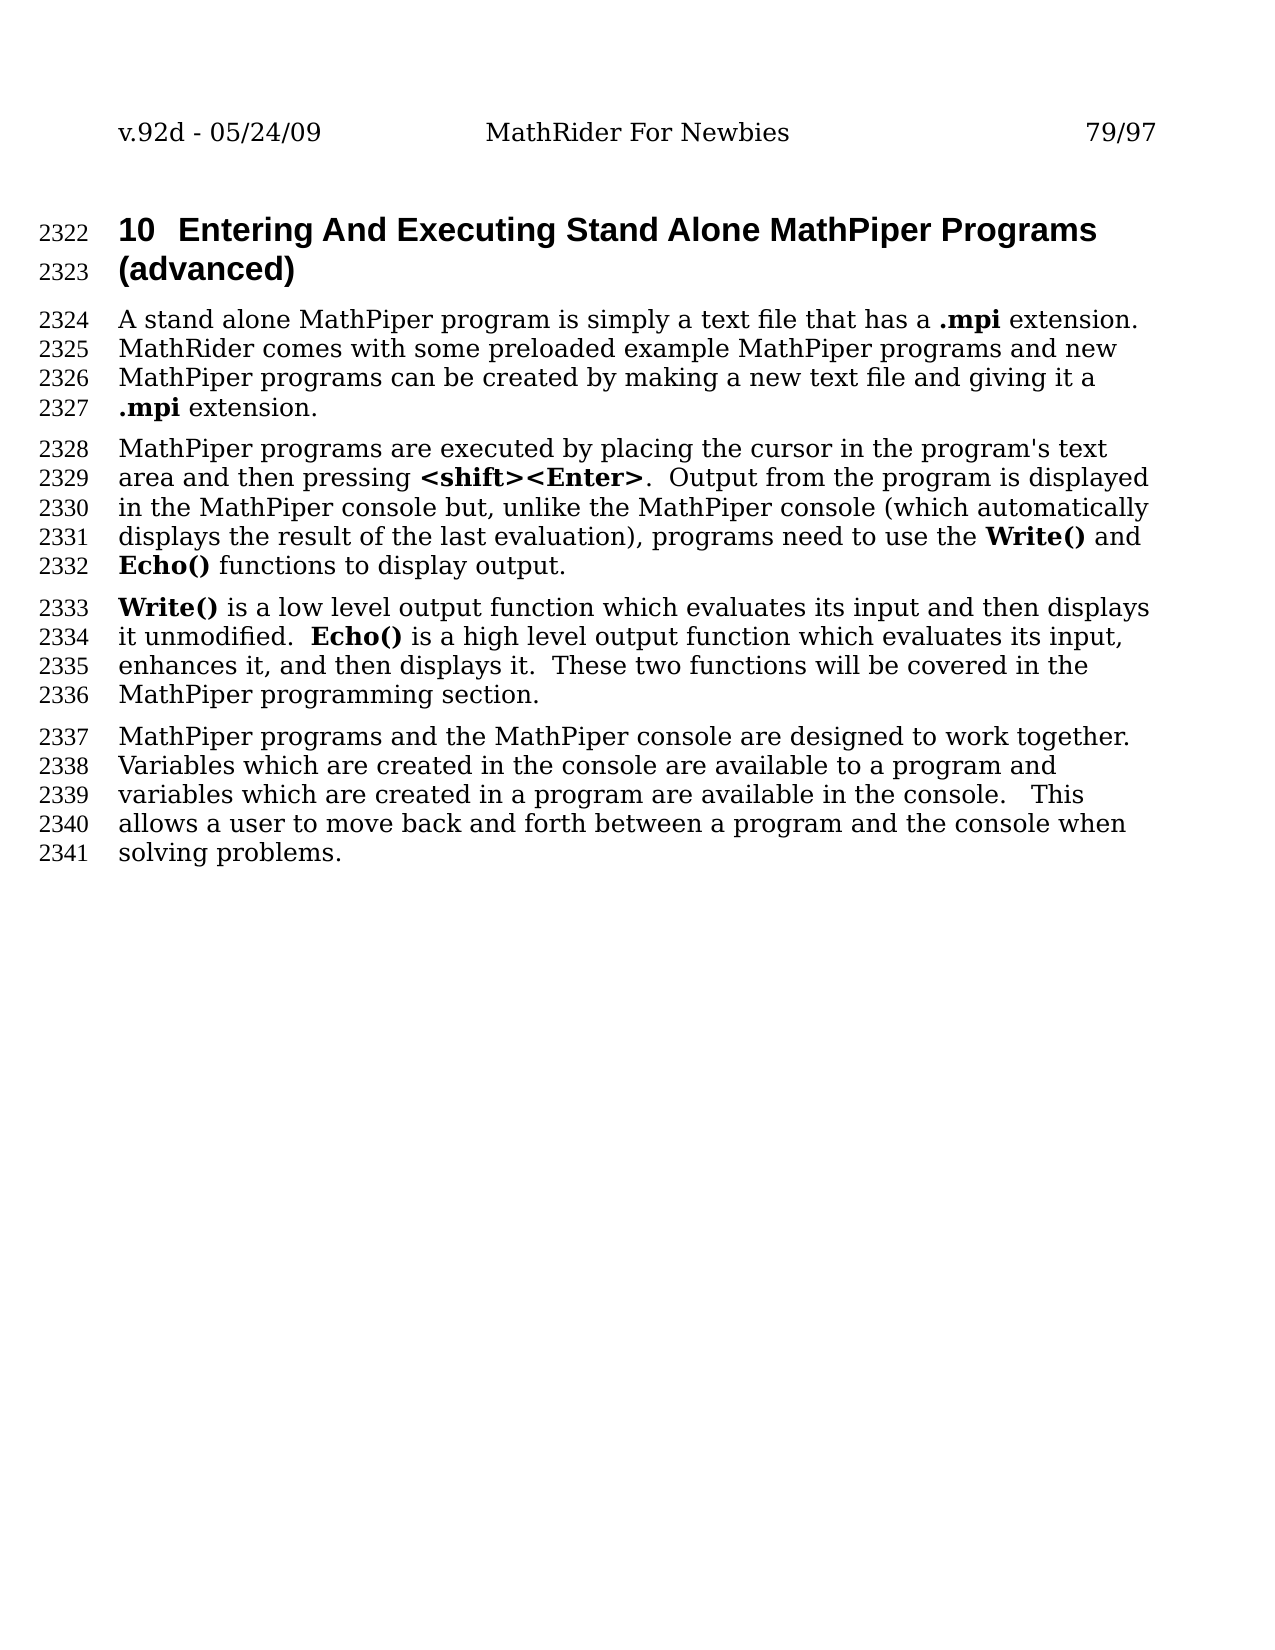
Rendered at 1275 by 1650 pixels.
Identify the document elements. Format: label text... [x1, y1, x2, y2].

text MathPiper programs are executed by placing the cursor in the program's text area and then pressing <shift><Enter>. Output from the program is displayed in the MathPiper console but, unlike the MathPiper console (which automatically displays the result of the last evaluation), programs need to use the Write() and Echo() functions to display output. [118, 434, 1157, 581]
text A stand alone MathPiper program is simply a text file that has a .mpi extension. MathRider comes with some preloaded example MathPiper programs and new MathPiper programs can be created by making a new text file and giving it a .mpi extension. [118, 305, 1157, 422]
text MathPiper programs and the MathPiper console are designed to work together. Variables which are created in the console are available to a program and variables which are created in a program are available in the console. This allows a user to move back and forth between a program and the console when solving problems. [118, 722, 1157, 868]
text Write() is a low level output function which evaluates its input and then displays it unmodified. Echo() is a high level output function which evaluates its input, enhances it, and then displays it. These two functions will be covered in the MathPiper programming section. [118, 593, 1157, 710]
subtitle Entering And Executing Stand Alone MathPiper Programs (advanced) [118, 210, 1157, 287]
